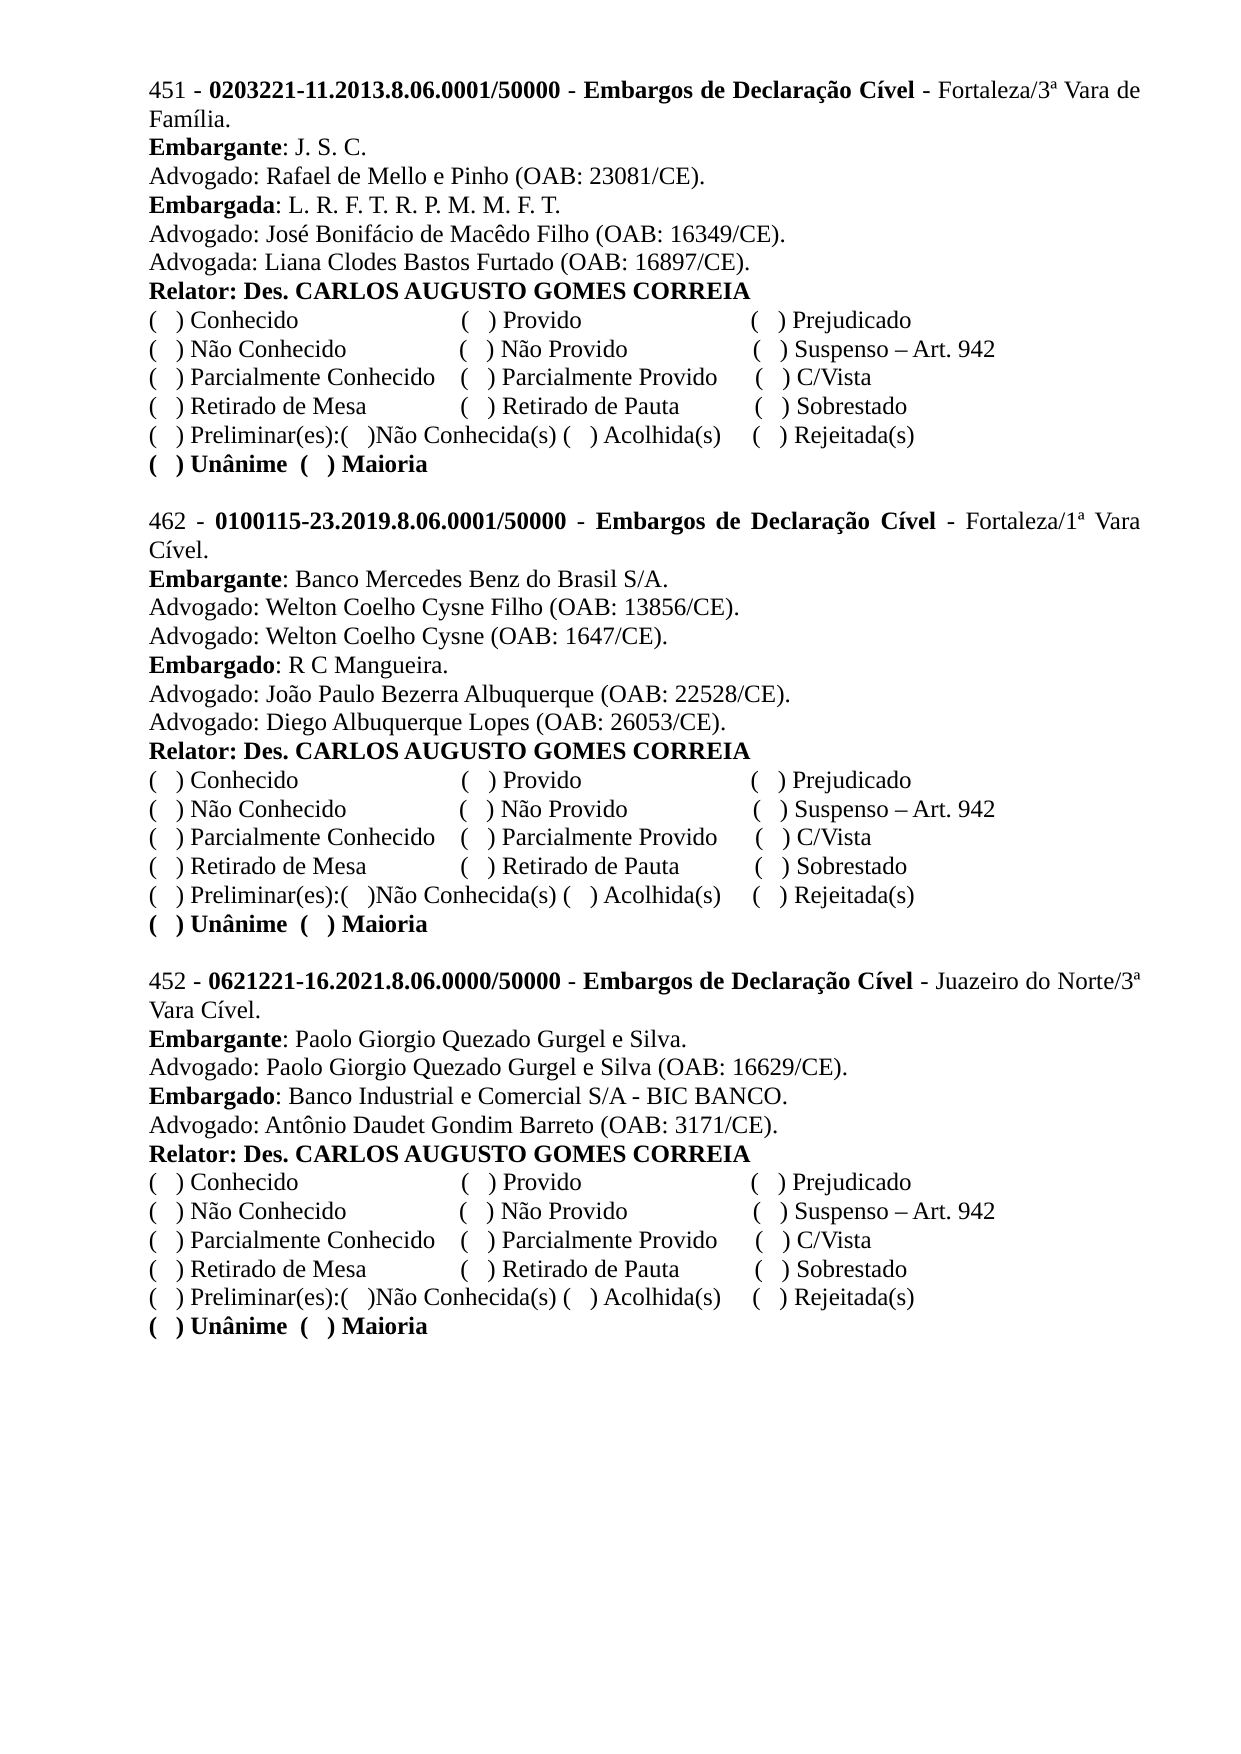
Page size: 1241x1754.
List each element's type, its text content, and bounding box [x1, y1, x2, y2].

text Advogado: José Bonifácio de Macêdo Filho (OAB: 16349/CE). [148, 219, 1141, 247]
text ( ) Unânime ( ) Maioria [148, 909, 1158, 937]
text Advogado: Diego Albuquerque Lopes (OAB: 26053/CE). [148, 707, 1141, 736]
text ( ) Parcialmente Conhecido ( ) Parcialmente Provido ( ) C/Vista [148, 362, 1158, 391]
text ( ) Unânime ( ) Maioria [148, 449, 1158, 477]
text Embargante: J. S. C. [148, 132, 1141, 161]
text Advogada: Liana Clodes Bastos Furtado (OAB: 16897/CE). [148, 247, 1141, 276]
text Embargada: L. R. F. T. R. P. M. M. F. T. [148, 190, 1141, 219]
text ( ) Não Conhecido ( ) Não Provido ( ) Suspenso – Art. 942 [148, 794, 1158, 822]
text ( ) Preliminar(es):( )Não Conhecida(s) ( ) Acolhida(s) ( ) Rejeitada(s) [148, 420, 1158, 449]
text ( ) Conhecido ( ) Provido ( ) Prejudicado [148, 765, 1141, 794]
text ( ) Não Conhecido ( ) Não Provido ( ) Suspenso – Art. 942 [148, 1196, 1158, 1225]
text Embargado: R C Mangueira. [148, 650, 1141, 679]
text Relator: Des. CARLOS AUGUSTO GOMES CORREIA [148, 276, 1141, 305]
text Relator: Des. CARLOS AUGUSTO GOMES CORREIA [148, 736, 1141, 765]
text 462 - 0100115-23.2019.8.06.0001/50000 - Embargos de Declaração Cível - Fortaleza/1ª Vara Cível. [148, 506, 1141, 564]
text ( ) Preliminar(es):( )Não Conhecida(s) ( ) Acolhida(s) ( ) Rejeitada(s) [148, 1282, 1158, 1311]
text 451 - 0203221-11.2013.8.06.0001/50000 - Embargos de Declaração Cível - Fortaleza/3ª Vara de Família. [148, 75, 1141, 132]
text ( ) Unânime ( ) Maioria [148, 1311, 1158, 1340]
text ( ) Não Conhecido ( ) Não Provido ( ) Suspenso – Art. 942 [148, 334, 1158, 362]
text Relator: Des. CARLOS AUGUSTO GOMES CORREIA [148, 1139, 1141, 1167]
text Embargado: Banco Industrial e Comercial S/A - BIC BANCO. [148, 1081, 1141, 1110]
text ( ) Conhecido ( ) Provido ( ) Prejudicado [148, 305, 1141, 334]
text Advogado: Rafael de Mello e Pinho (OAB: 23081/CE). [148, 161, 1141, 190]
text Embargante: Banco Mercedes Benz do Brasil S/A. [148, 564, 1141, 592]
text Advogado: Paolo Giorgio Quezado Gurgel e Silva (OAB: 16629/CE). [148, 1052, 1141, 1081]
text Advogado: João Paulo Bezerra Albuquerque (OAB: 22528/CE). [148, 679, 1141, 707]
text ( ) Retirado de Mesa ( ) Retirado de Pauta ( ) Sobrestado [148, 391, 1158, 420]
text ( ) Conhecido ( ) Provido ( ) Prejudicado [148, 1167, 1141, 1196]
text Advogado: Antônio Daudet Gondim Barreto (OAB: 3171/CE). [148, 1110, 1141, 1139]
text Advogado: Welton Coelho Cysne Filho (OAB: 13856/CE). [148, 592, 1141, 621]
text 452 - 0621221-16.2021.8.06.0000/50000 - Embargos de Declaração Cível - Juazeiro do Norte/3ª Vara Cível. [148, 966, 1141, 1024]
text ( ) Retirado de Mesa ( ) Retirado de Pauta ( ) Sobrestado [148, 1254, 1158, 1282]
text ( ) Parcialmente Conhecido ( ) Parcialmente Provido ( ) C/Vista [148, 822, 1158, 851]
text Advogado: Welton Coelho Cysne (OAB: 1647/CE). [148, 621, 1141, 650]
text Embargante: Paolo Giorgio Quezado Gurgel e Silva. [148, 1024, 1141, 1052]
text ( ) Parcialmente Conhecido ( ) Parcialmente Provido ( ) C/Vista [148, 1225, 1158, 1254]
text ( ) Retirado de Mesa ( ) Retirado de Pauta ( ) Sobrestado [148, 851, 1158, 880]
text ( ) Preliminar(es):( )Não Conhecida(s) ( ) Acolhida(s) ( ) Rejeitada(s) [148, 880, 1158, 909]
